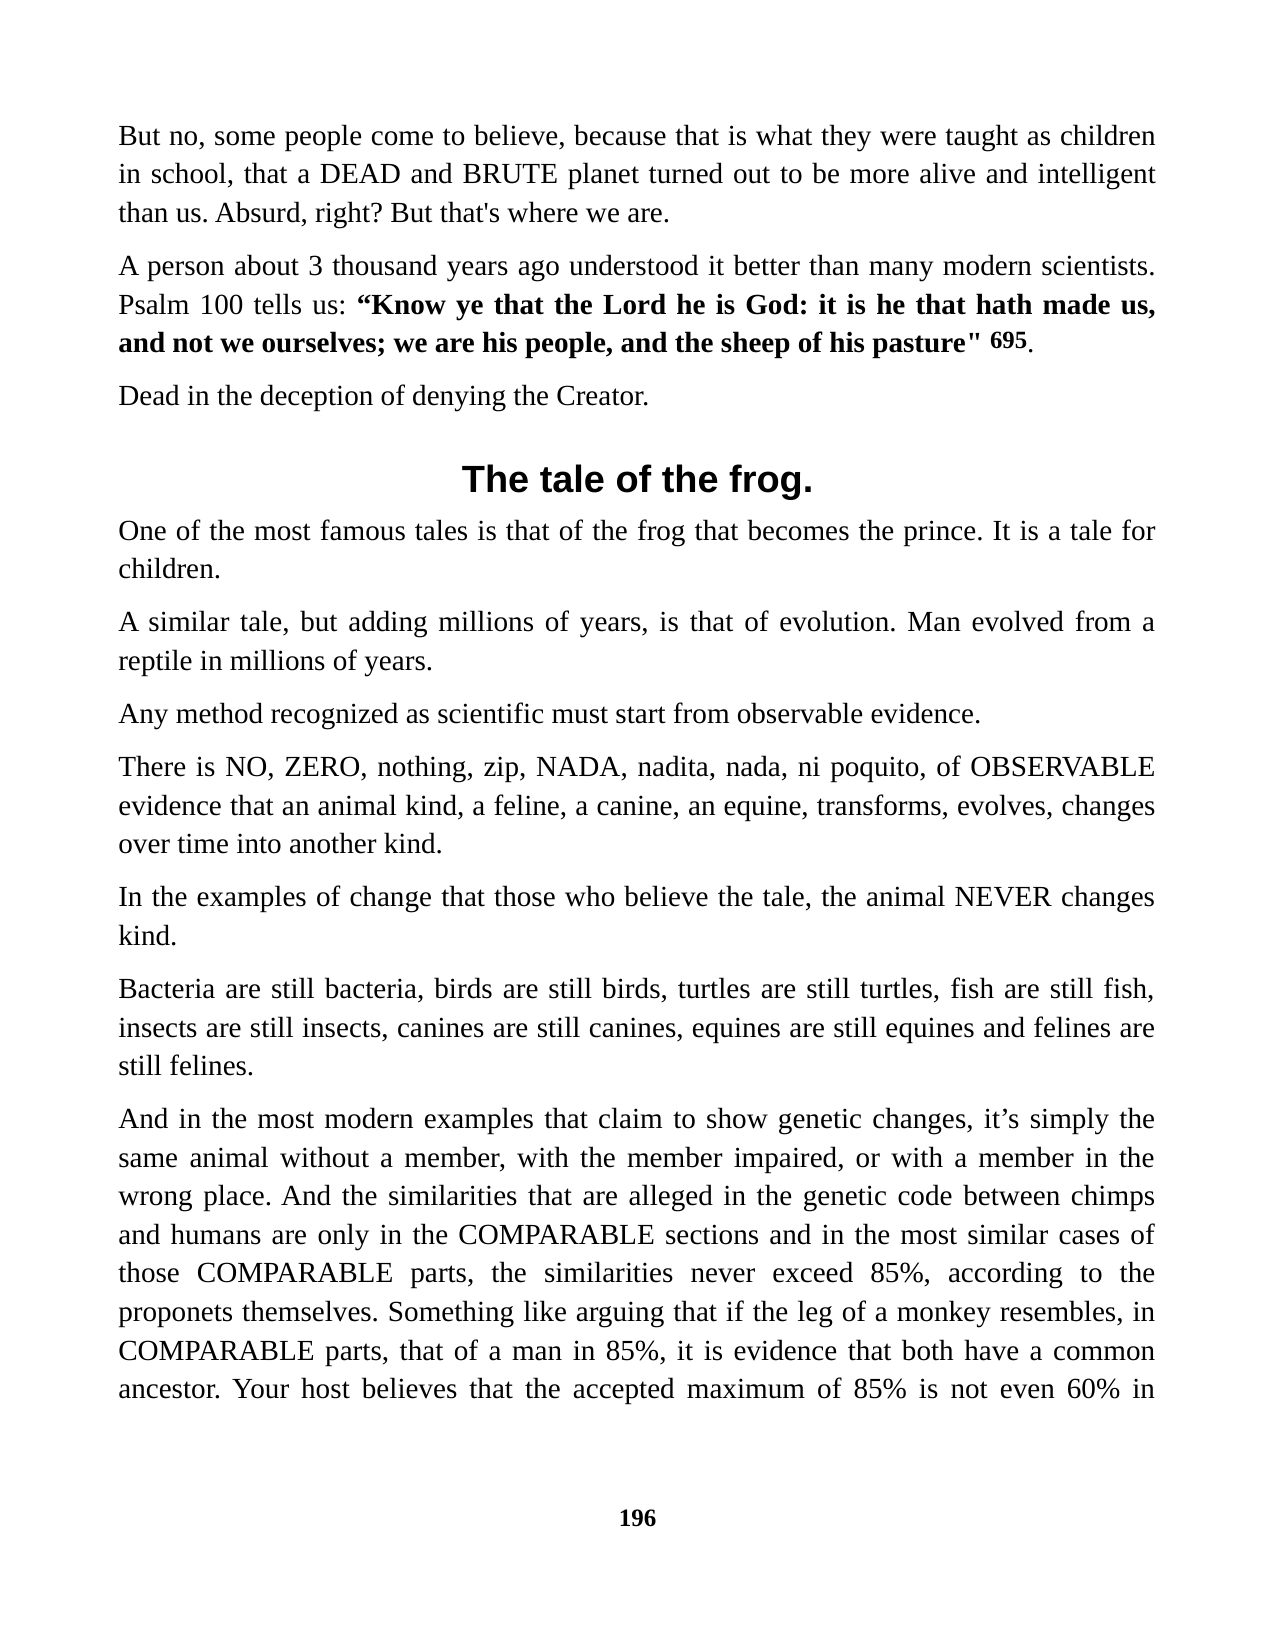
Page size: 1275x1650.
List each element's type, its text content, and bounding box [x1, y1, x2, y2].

text And in the most modern examples that claim to show genetic changes, it’s simply the same animal without a member, with the member impaired, or with a member in the wrong place. And the similarities that are alleged in the genetic code between chimps and humans are only in the COMPARABLE sections and in the most similar cases of those COMPARABLE parts, the similarities never exceed 85%, according to the proponets themselves. Something like arguing that if the leg of a monkey resembles, in COMPARABLE parts, that of a man in 85%, it is evidence that both have a common ancestor. Your host believes that the accepted maximum of 85% is not even 60% in [118, 1101, 1157, 1405]
text A similar tale, but adding millions of years, is that of evolution. Man evolved from a reptile in millions of years. [118, 604, 1157, 677]
subtitle The tale of the frog. [118, 457, 1157, 500]
text In the examples of change that those who believe the tale, the animal NEVER changes kind. [118, 879, 1157, 952]
text A person about 3 thousand years ago understood it better than many modern scientists. Psalm 100 tells us: “Know ye that the Lord he is God: it is he that hath made us, and not we ourselves; we are his people, and the sheep of his pasture" . [118, 248, 1157, 359]
text Dead in the deception of denying the Creator. [118, 378, 1157, 412]
text Bacteria are still bacteria, birds are still birds, turtles are still turtles, fish are still fish, insects are still insects, canines are still canines, equines are still equines and felines are still felines. [118, 971, 1157, 1082]
text There is NO, ZERO, nothing, zip, NADA, nadita, nada, ni poquito, of OBSERVABLE evidence that an animal kind, a feline, a canine, an equine, transforms, evolves, changes over time into another kind. [118, 749, 1157, 860]
text But no, some people come to believe, because that is what they were taught as children in school, that a DEAD and BRUTE planet turned out to be more alive and intelligent than us. Absurd, right? But that's where we are. [118, 118, 1157, 229]
text Any method recognized as scientific must start from observable evidence. [118, 696, 1157, 730]
text One of the most famous tales is that of the frog that becomes the prince. It is a tale for children. [118, 513, 1157, 585]
